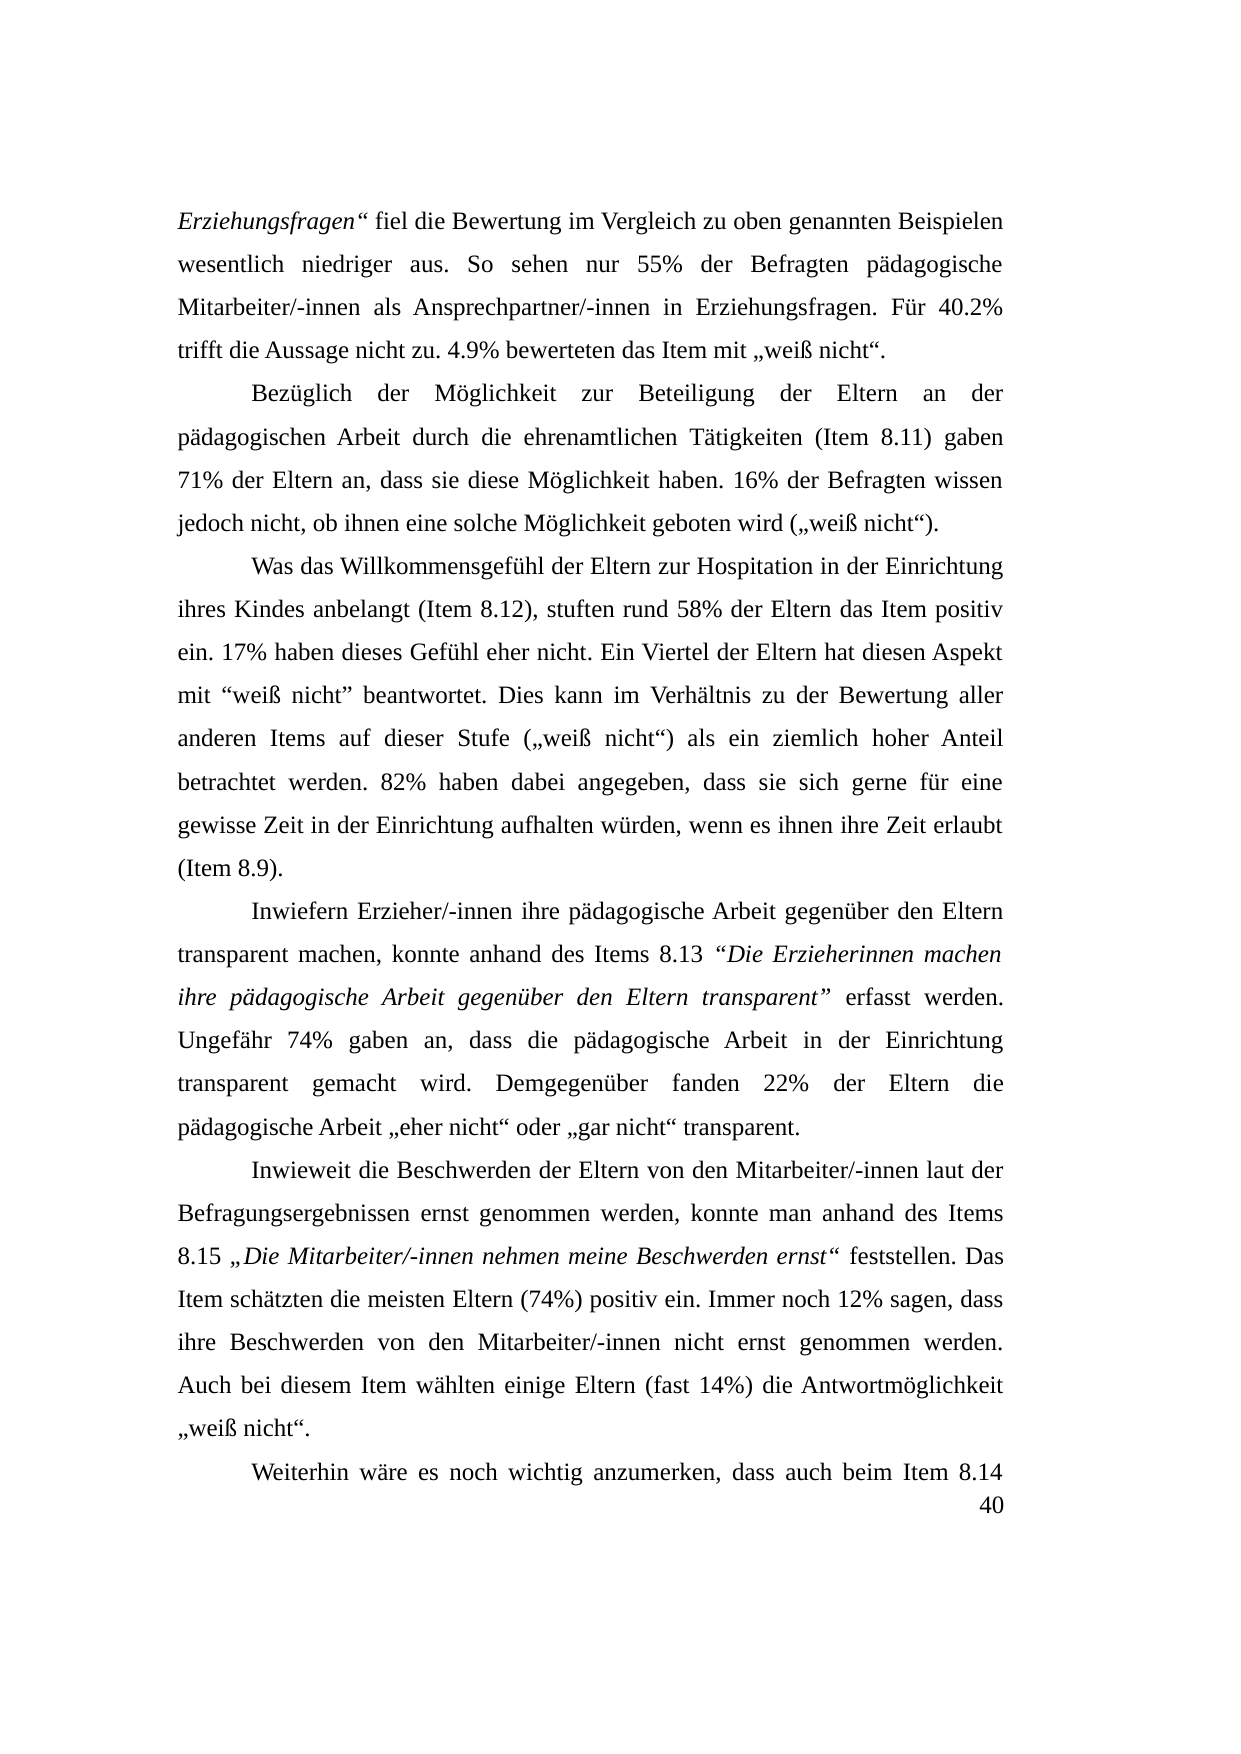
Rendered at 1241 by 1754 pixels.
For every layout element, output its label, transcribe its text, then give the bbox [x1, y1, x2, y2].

text Erziehungsfragen“ fiel die Bewertung im Vergleich zu oben genannten Beispielen wesentlich niedriger aus. So sehen nur 55% der Befragten pädagogische Mitarbeiter/-innen als Ansprechpartner/-innen in Erziehungsfragen. Für 40.2% trifft die Aussage nicht zu. 4.9% bewerteten das Item mit „weiß nicht“. [177, 206, 1004, 364]
text Inwieweit die Beschwerden der Eltern von den Mitarbeiter/-innen laut der Befragungsergebnissen ernst genommen werden, konnte man anhand des Items 8.15 „Die Mitarbeiter/-innen nehmen meine Beschwerden ernst“ feststellen. Das Item schätzten die meisten Eltern (74%) positiv ein. Immer noch 12% sagen, dass ihre Beschwerden von den Mitarbeiter/-innen nicht ernst genommen werden. Auch bei diesem Item wählten einige Eltern (fast 14%) die Antwortmöglichkeit „weiß nicht“. [177, 1155, 1004, 1442]
text Was das Willkommensgefühl der Eltern zur Hospitation in der Einrichtung ihres Kindes anbelangt (Item 8.12), stuften rund 58% der Eltern das Item positiv ein. 17% haben dieses Gefühl eher nicht. Ein Viertel der Eltern hat diesen Aspekt mit “weiß nicht” beantwortet. Dies kann im Verhältnis zu der Bewertung aller anderen Items auf dieser Stufe („weiß nicht“) als ein ziemlich hoher Anteil betrachtet werden. 82% haben dabei angegeben, dass sie sich gerne für eine gewisse Zeit in der Einrichtung aufhalten würden, wenn es ihnen ihre Zeit erlaubt (Item 8.9). [177, 551, 1004, 882]
text Bezüglich der Möglichkeit zur Beteiligung der Eltern an der pädagogischen Arbeit durch die ehrenamtlichen Tätigkeiten (Item 8.11) gaben 71% der Eltern an, dass sie diese Möglichkeit haben. 16% der Befragten wissen jedoch nicht, ob ihnen eine solche Möglichkeit geboten wird („weiß nicht“). [177, 378, 1004, 537]
text Weiterhin wäre es noch wichtig anzumerken, dass auch beim Item 8.14 [177, 1457, 1004, 1485]
text Inwiefern Erzieher/-innen ihre pädagogische Arbeit gegenüber den Eltern transparent machen, konnte anhand des Items 8.13 “Die Erzieherinnen machen ihre pädagogische Arbeit gegenüber den Eltern transparent” erfasst werden. Ungefähr 74% gaben an, dass die pädagogische Arbeit in der Einrichtung transparent gemacht wird. Demgegenüber fanden 22% der Eltern die pädagogische Arbeit „eher nicht“ oder „gar nicht“ transparent. [177, 896, 1004, 1140]
